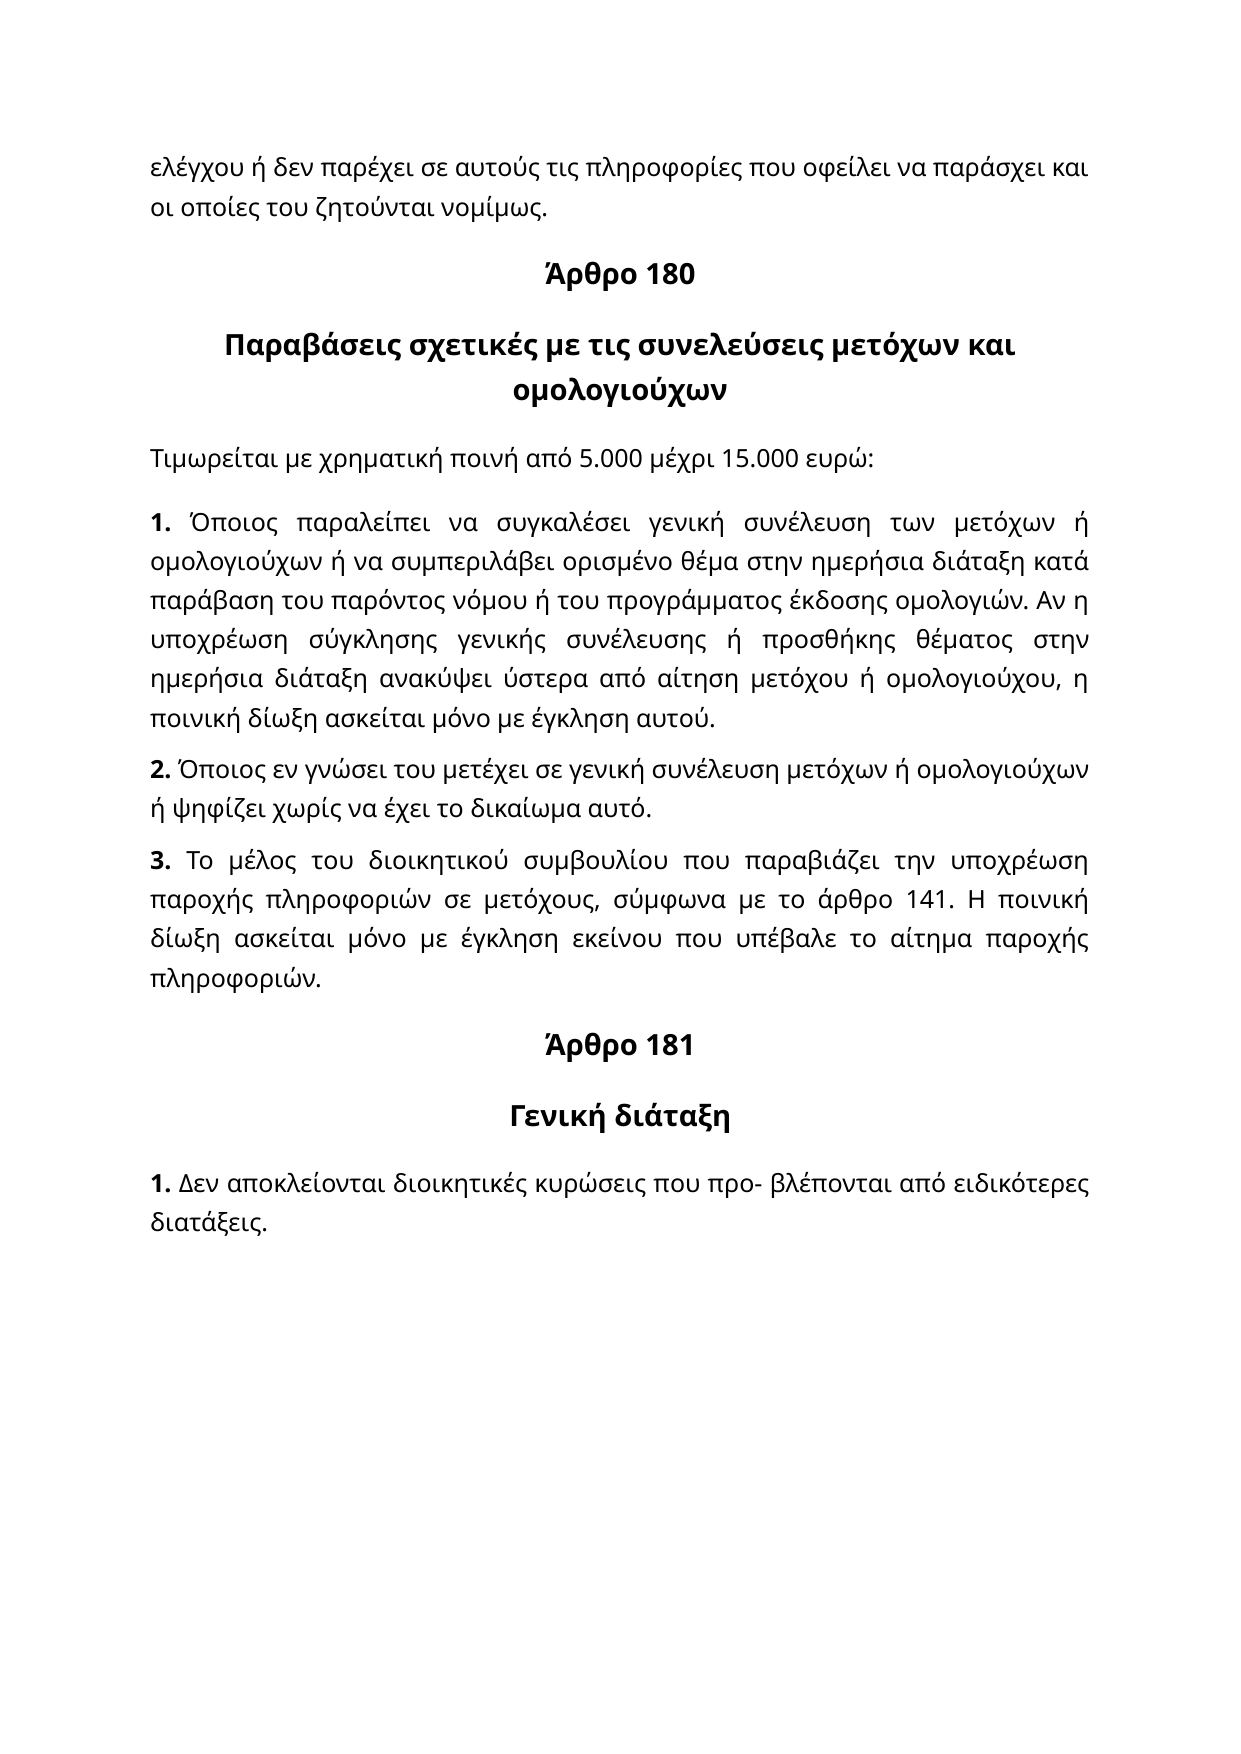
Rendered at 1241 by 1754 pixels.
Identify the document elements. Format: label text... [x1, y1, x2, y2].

text 3. Το μέλος του διοικητικού συμβουλίου που παραβιάζει την υποχρέωση παροχής πληροφοριών σε μετόχους, σύμφωνα με το άρθρο 141. Η ποινική δίωξη ασκείται μόνο με έγκληση εκείνου που υπέβαλε το αίτημα παροχής πληροφοριών. [150, 843, 1090, 994]
text Τιμωρείται με χρηματική ποινή από 5.000 μέχρι 15.000 ευρώ: [150, 440, 1090, 474]
subtitle Άρθρο 180 [150, 253, 1090, 293]
text 1. Δεν αποκλείονται διοικητικές κυρώσεις που προ- βλέπονται από ειδικότερες διατάξεις. [150, 1166, 1090, 1239]
text 1. Όποιος παραλείπει να συγκαλέσει γενική συνέλευση των μετόχων ή ομολογιούχων ή να συμπεριλάβει ορισμένο θέμα στην ημερήσια διάταξη κατά παράβαση του παρόντος νόμου ή του προγράμματος έκδοσης ομολογιών. Αν η υποχρέωση σύγκλησης γενικής συνέλευσης ή προσθήκης θέματος στην ημερήσια διάταξη ανακύψει ύστερα από αίτηση μετόχου ή ομολογιούχου, η ποινική δίωξη ασκείται μόνο με έγκληση αυτού. [150, 504, 1090, 734]
subtitle Άρθρο 181 [150, 1024, 1090, 1064]
subtitle Παραβάσεις σχετικές με τις συνελεύσεις μετόχων και ομολογιούχων [150, 324, 1090, 409]
text ελέγχου ή δεν παρέχει σε αυτούς τις πληροφορίες που οφείλει να παράσχει και οι οποίες του ζητούνται νομίμως. [150, 150, 1090, 223]
text 2. Όποιος εν γνώσει του μετέχει σε γενική συνέλευση μετόχων ή ομολογιούχων ή ψηφίζει χωρίς να έχει το δικαίωμα αυτό. [150, 752, 1090, 825]
subtitle Γενική διάταξη [150, 1095, 1090, 1135]
